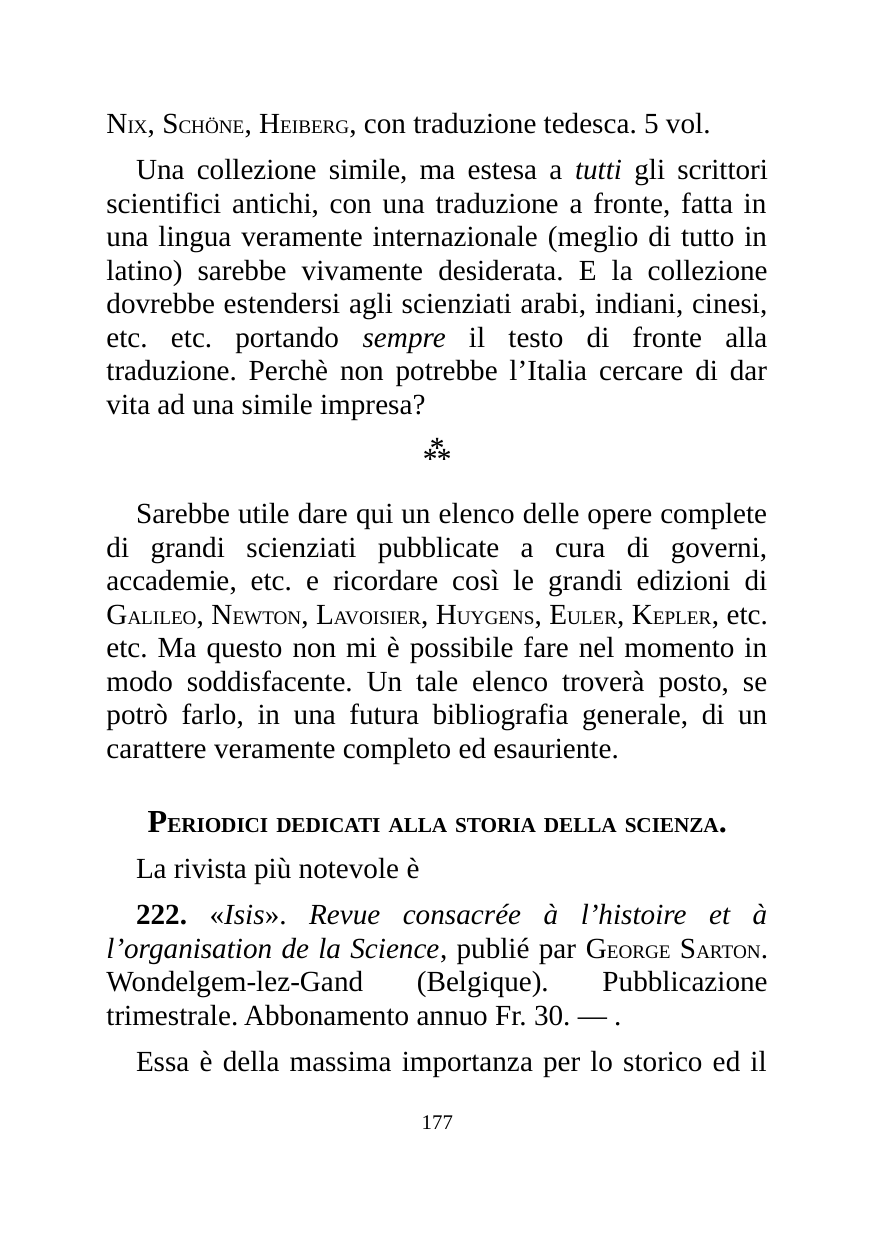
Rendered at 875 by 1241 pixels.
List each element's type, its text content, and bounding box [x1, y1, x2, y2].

text Essa è della massima importanza per lo storico ed il [106, 1044, 768, 1078]
text Una collezione simile, ma estesa a tutti gli scrittori scientifici antichi, con una traduzione a fronte, fatta in una lingua veramente internazionale (meglio di tutto in latino) sarebbe vivamente desiderata. E la collezione dovrebbe estendersi agli scienziati arabi, indiani, cinesi, etc. etc. portando sempre il testo di fronte alla traduzione. Perchè non potrebbe l’Italia cercare di dar vita ad una simile impresa? [106, 152, 768, 421]
text Nix, Schöne, Heiberg, con traduzione tedesca. 5 vol. [106, 106, 768, 140]
text La rivista più notevole è [106, 851, 768, 885]
subtitle Periodici dedicati alla storia della scienza. [106, 802, 768, 839]
text Sarebbe utile dare qui un elenco delle opere complete di grandi scienziati pubblicate a cura di governi, accademie, etc. e ricordare così le grandi edizioni di Galileo, Newton, Lavoisier, Huygens, Euler, Kepler, etc. etc. Ma questo non mi è possibile fare nel momento in modo soddisfacente. Un tale elenco troverà posto, se potrò farlo, in una futura bibliografia generale, di un carattere veramente completo ed esauriente. [106, 496, 768, 764]
text 222. «Isis». Revue consacrée à l’histoire et à l’organisation de la Science, publié par George Sarton. Wondelgem-lez-Gand (Belgique). Pubblicazione trimestrale. Abbonamento annuo Fr. 30. — . [106, 897, 768, 1032]
text ⁂ [165, 433, 709, 467]
